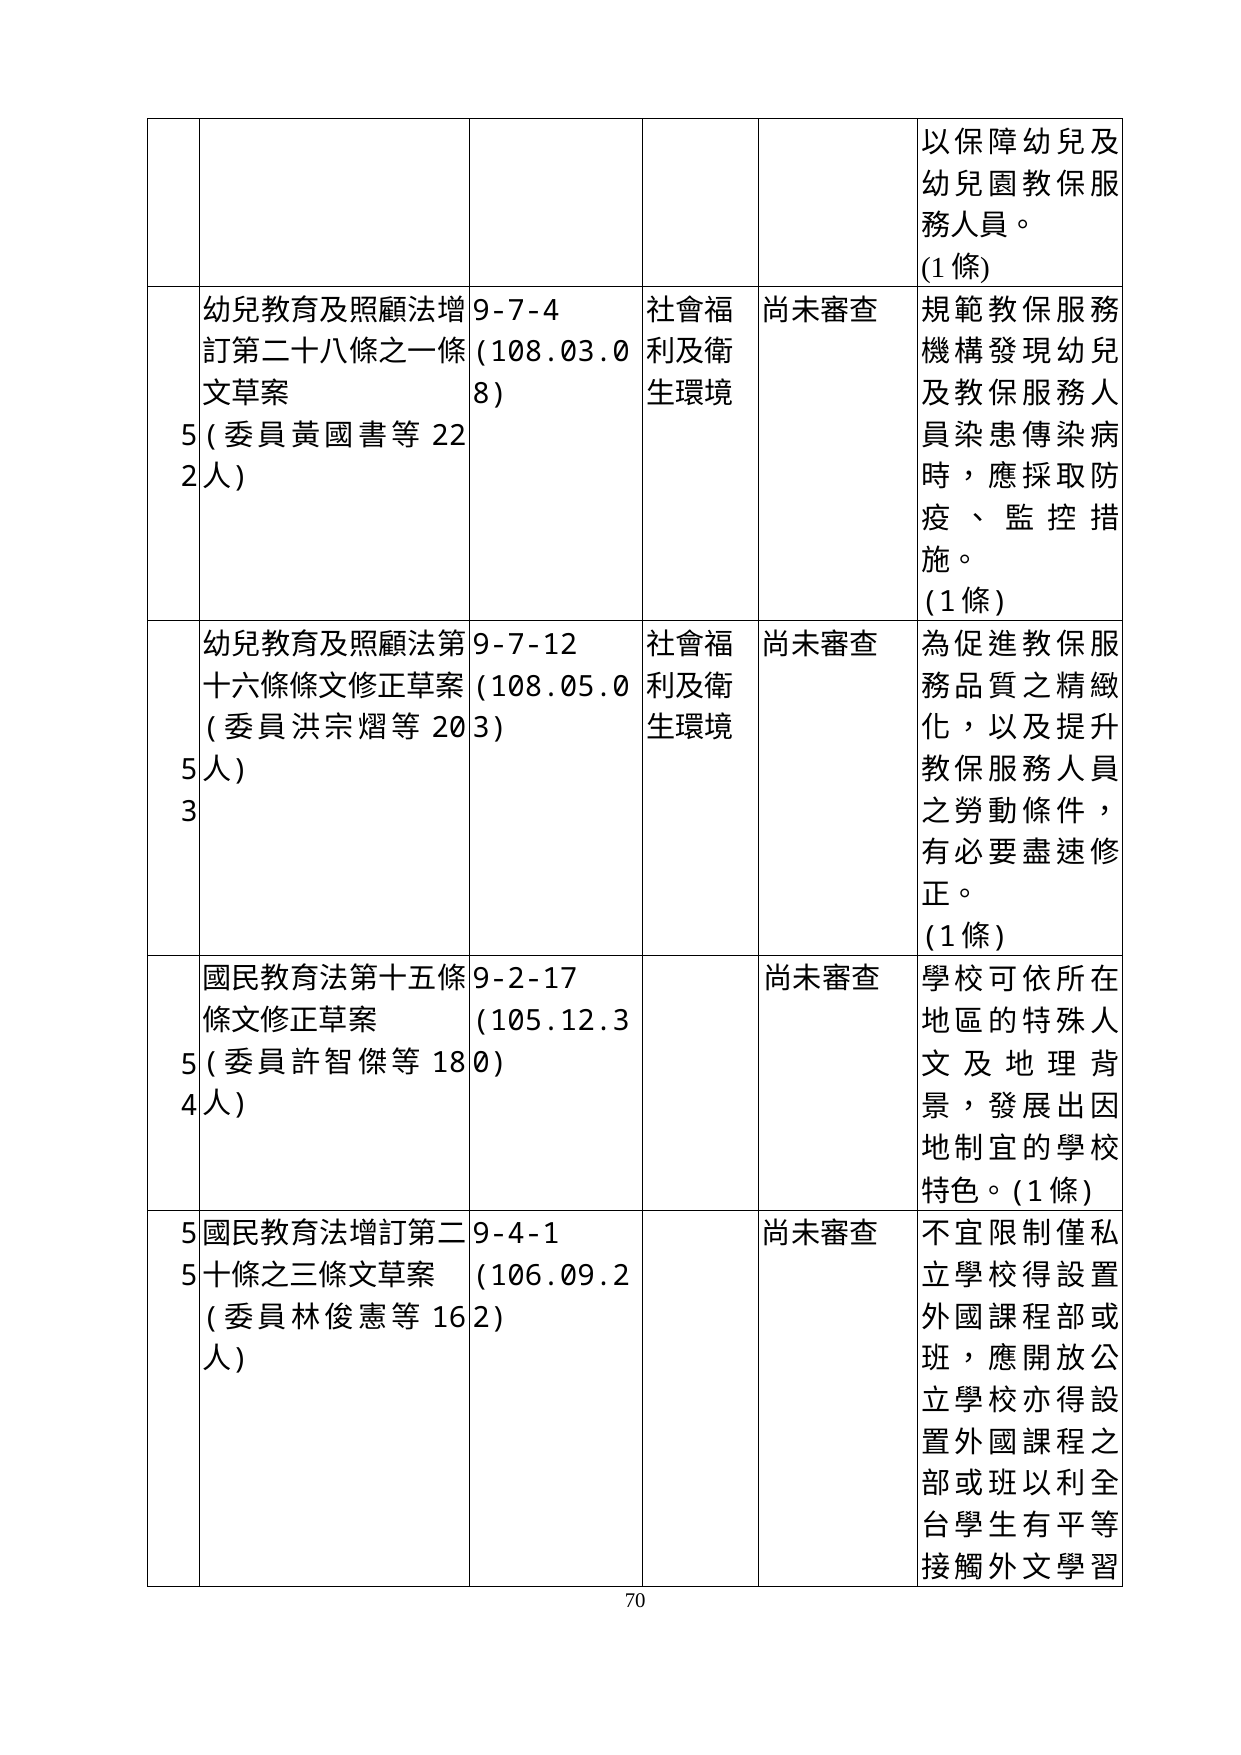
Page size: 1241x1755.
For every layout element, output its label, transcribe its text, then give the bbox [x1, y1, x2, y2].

table_cell [643, 1211, 758, 1586]
table_cell 尚未審查 [759, 1211, 917, 1586]
table_cell 尚未審查 [759, 621, 917, 954]
table_cell 尚未審查 [759, 287, 917, 620]
table_cell 尚未審查 [759, 956, 917, 1209]
table_cell 社會福利及衛生環境 [643, 287, 758, 620]
table_cell [759, 119, 917, 286]
table_cell [148, 119, 199, 286]
table_cell 國民教育法第十五條條文修正草案 (委員許智傑等18人) [200, 956, 469, 1209]
table_cell [643, 956, 758, 1209]
table_cell 幼兒教育及照顧法第十六條條文修正草案 (委員洪宗熠等20人) [200, 621, 469, 954]
table_cell 9-4-1 (106.09.22) [470, 1211, 642, 1586]
table_cell 社會福利及衛生環境 [643, 621, 758, 954]
table_cell 9-7-12 (108.05.03) [470, 621, 642, 954]
table_cell 學校可依所在地區的特殊人文及地理背景，發展出因地制宜的學校特色。(1條) [918, 956, 1122, 1209]
table_cell [148, 1211, 199, 1586]
table_cell 為促進教保服務品質之精緻化，以及提升教保服務人員之勞動條件，有必要盡速修正。 (1條) [918, 621, 1122, 954]
table_cell [470, 119, 642, 286]
table_cell [148, 287, 199, 620]
table_cell 規範教保服務機構發現幼兒及教保服務人員染患傳染病時，應採取防疫、監控措施。 (1條) [918, 287, 1122, 620]
table_cell 幼兒教育及照顧法增訂第二十八條之一條文草案 (委員黃國書等22人) [200, 287, 469, 620]
table_cell [643, 119, 758, 286]
table_cell [200, 119, 469, 286]
table_cell [148, 956, 199, 1209]
table_cell 9-7-4 (108.03.08) [470, 287, 642, 620]
table_cell 9-2-17 (105.12.30) [470, 956, 642, 1209]
table_cell 國民教育法增訂第二十條之三條文草案 (委員林俊憲等16人) [200, 1211, 469, 1586]
table_cell 不宜限制僅私立學校得設置外國課程部或班，應開放公立學校亦得設置外國課程之部或班以利全台學生有平等接觸外文學習 [918, 1211, 1122, 1586]
table_cell 以保障幼兒及幼兒園教保服務人員。 (1條) [918, 119, 1122, 286]
table_cell [148, 621, 199, 954]
